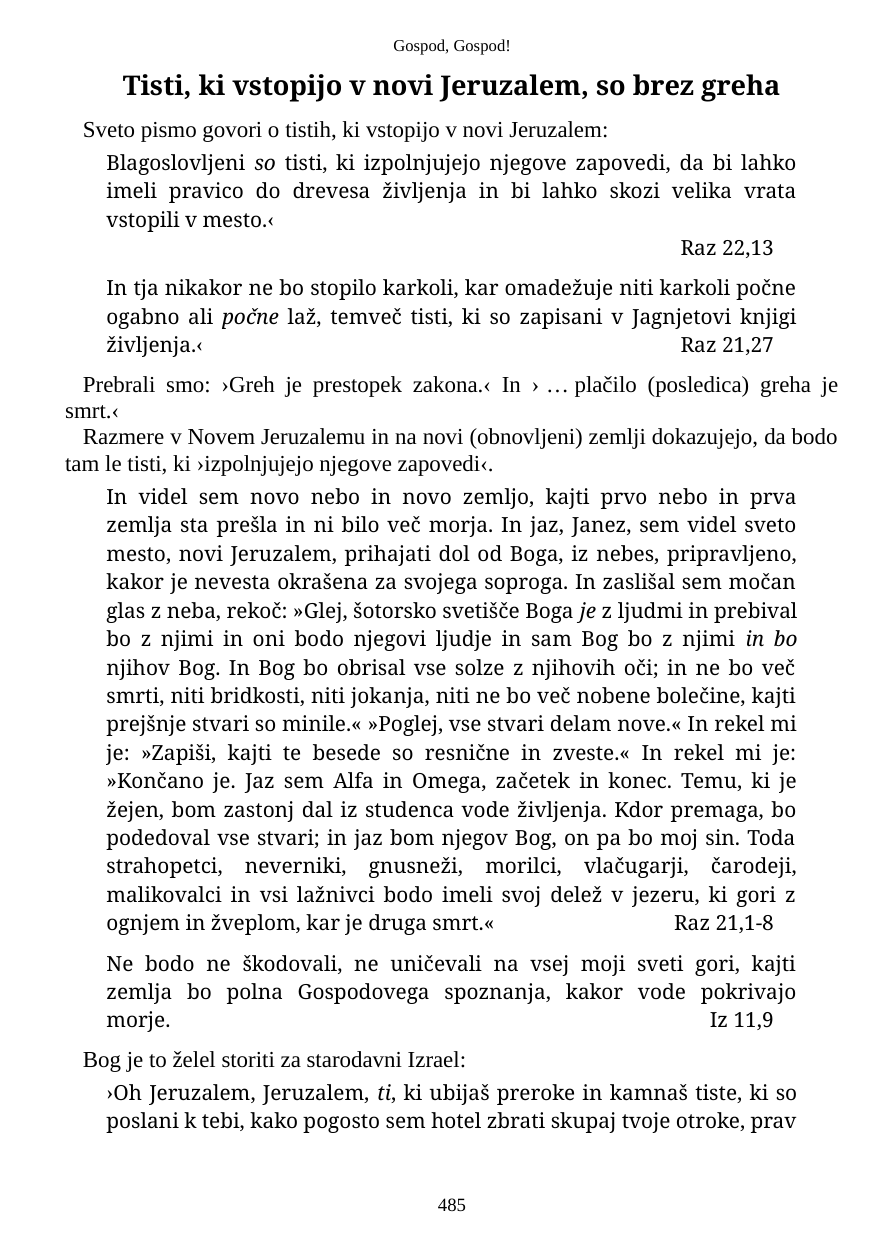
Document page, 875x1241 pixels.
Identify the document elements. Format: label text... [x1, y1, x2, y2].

text Prebrali smo: ›Greh je prestopek zakona.‹ In › … plačilo (posledica) greha je smrt.‹ [65, 371, 839, 423]
text Ne bodo ne škodovali, ne uničevali na vsej moji sveti gori, kajti zemlja bo polna Gospodovega spoznanja, kakor vode pokrivajo morje. Iz 11,9 [106, 949, 797, 1034]
text In videl sem novo nebo in novo zemljo, kajti prvo nebo in prva zemlja sta prešla in ni bilo več morja. In jaz, Janez, sem videl sveto mesto, novi Jeruzalem, prihajati dol od Boga, iz nebes, pripravljeno, kakor je nevesta okrašena za svojega soproga. In zaslišal sem močan glas z neba, rekoč: »Glej, šotorsko svetišče Boga je z ljudmi in prebival bo z njimi in oni bodo njegovi ljudje in sam Bog bo z njimi in bo njihov Bog. In Bog bo obrisal vse solze z njihovih oči; in ne bo več smrti, niti bridkosti, niti jokanja, niti ne bo več nobene bolečine, kajti prejšnje stvari so minile.« »Poglej, vse stvari delam nove.« In rekel mi je: »Zapiši, kajti te besede so resnične in zveste.« In rekel mi je: »Končano je. Jaz sem Alfa in Omega, začetek in konec. Temu, ki je žejen, bom zastonj dal iz studenca vode življenja. Kdor premaga, bo podedoval vse stvari; in jaz bom njegov Bog, on pa bo moj sin. Toda strahopetci, neverniki, gnusneži, morilci, vlačugarji, čarodeji, malikovalci in vsi lažnivci bodo imeli svoj delež v jezeru, ki gori z ognjem in žveplom, kar je druga smrt.« Raz 21,1-8 [106, 482, 797, 937]
subtitle Tisti, ki vstopijo v novi Jeruzalem, so brez greha [65, 66, 839, 103]
text ›Oh Jeruzalem, Jeruzalem, ti, ki ubijaš preroke in kamnaš tiste, ki so poslani k tebi, kako pogosto sem hotel zbrati skupaj tvoje otroke, prav [106, 1078, 797, 1135]
text Bog je to želel storiti za starodavni Izrael: [65, 1046, 839, 1072]
text Blagoslovljeni so tisti, ki izpolnjujejo njegove zapovedi, da bi lahko imeli pravico do drevesa življenja in bi lahko skozi velika vrata vstopili v mesto.‹ Raz 22,13 [106, 148, 797, 262]
text Sveto pismo govori o tistih, ki vstopijo v novi Jeruzalem: [65, 116, 839, 142]
text Razmere v Novem Jeruzalemu in na novi (obnovljeni) zemlji dokazujejo, da bodo tam le tisti, ki ›izpolnjujejo njegove zapovedi‹. [65, 423, 839, 476]
text In tja nikakor ne bo stopilo karkoli, kar omadežuje niti karkoli počne ogabno ali počne laž, temveč tisti, ki so zapisani v Jagnjetovi knjigi življenja.‹ Raz 21,27 [106, 273, 797, 359]
